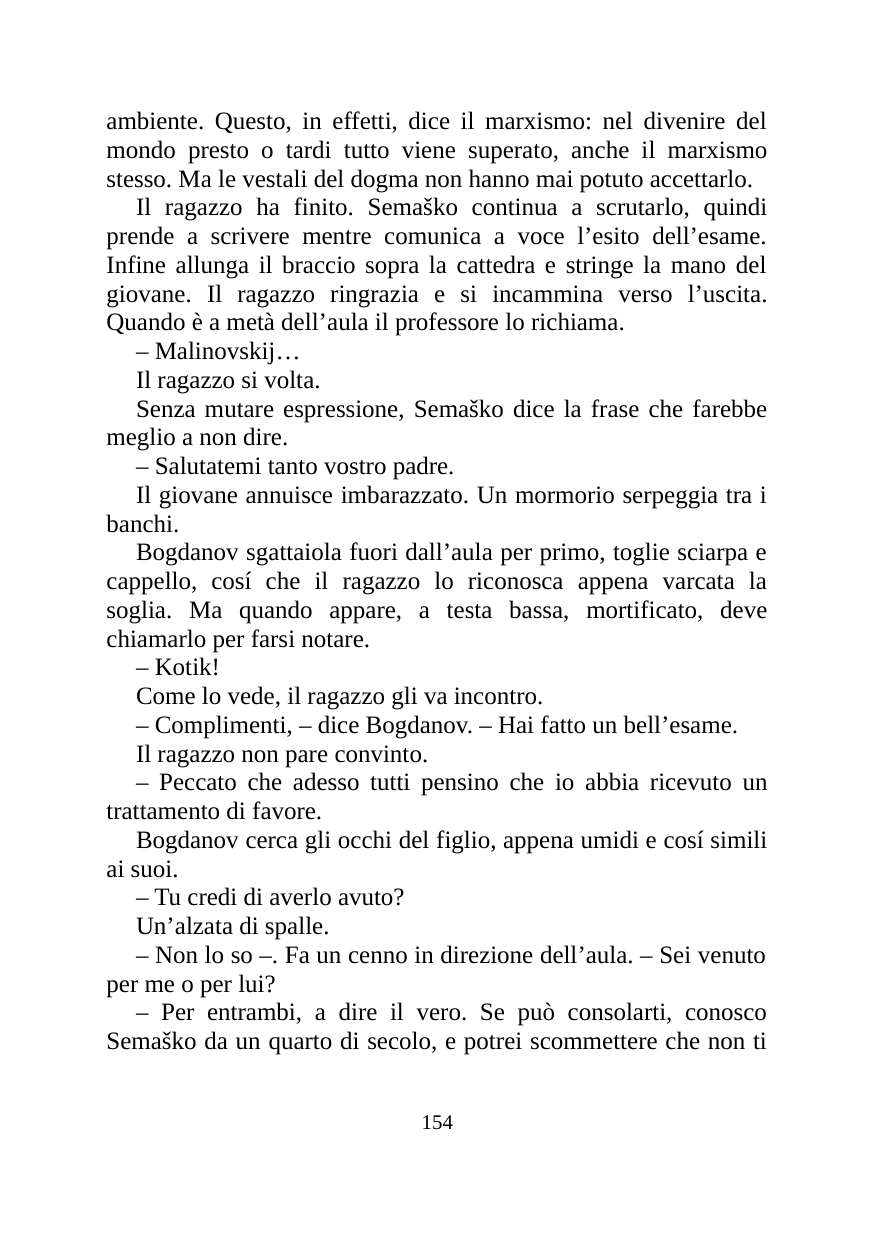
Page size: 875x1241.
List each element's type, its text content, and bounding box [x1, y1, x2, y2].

text Il giovane annuisce imbarazzato. Un mormorio serpeggia tra i banchi. [106, 480, 768, 537]
text Senza mutare espressione, Semaško dice la frase che farebbe meglio a non dire. [106, 394, 768, 451]
text Il ragazzo ha finito. Semaško continua a scrutarlo, quindi prende a scrivere mentre comunica a voce l’esito dell’esame. Infine allunga il braccio sopra la cattedra e stringe la mano del giovane. Il ragazzo ringrazia e si incammina verso l’uscita. Quando è a metà dell’aula il professore lo richiama. [106, 192, 768, 336]
text Un’alzata di spalle. [106, 911, 768, 940]
text – Per entrambi, a dire il vero. Se può consolarti, conosco Semaško da un quarto di secolo, e potrei scommettere che non ti [106, 997, 768, 1055]
text Come lo vede, il ragazzo gli va incontro. [106, 681, 768, 710]
text Bogdanov cerca gli occhi del figlio, appena umidi e cosí simili ai suoi. [106, 825, 768, 882]
text – Peccato che adesso tutti pensino che io abbia ricevuto un trattamento di favore. [106, 767, 768, 825]
text – Malinovskij… [106, 336, 768, 365]
text Il ragazzo si volta. [106, 365, 768, 394]
text ambiente. Questo, in effetti, dice il marxismo: nel divenire del mondo presto o tardi tutto viene superato, anche il marxismo stesso. Ma le vestali del dogma non hanno mai potuto accettarlo. [106, 106, 768, 192]
text – Non lo so –. Fa un cenno in direzione dell’aula. – Sei venuto per me o per lui? [106, 940, 768, 997]
text – Kotik! [106, 652, 768, 681]
text – Tu credi di averlo avuto? [106, 882, 768, 911]
text – Complimenti, – dice Bogdanov. – Hai fatto un bell’esame. [106, 710, 768, 739]
text Bogdanov sgattaiola fuori dall’aula per primo, toglie sciarpa e cappello, cosí che il ragazzo lo riconosca appena varcata la soglia. Ma quando appare, a testa bassa, mortificato, deve chiamarlo per farsi notare. [106, 537, 768, 652]
text Il ragazzo non pare convinto. [106, 739, 768, 767]
text – Salutatemi tanto vostro padre. [106, 451, 768, 480]
